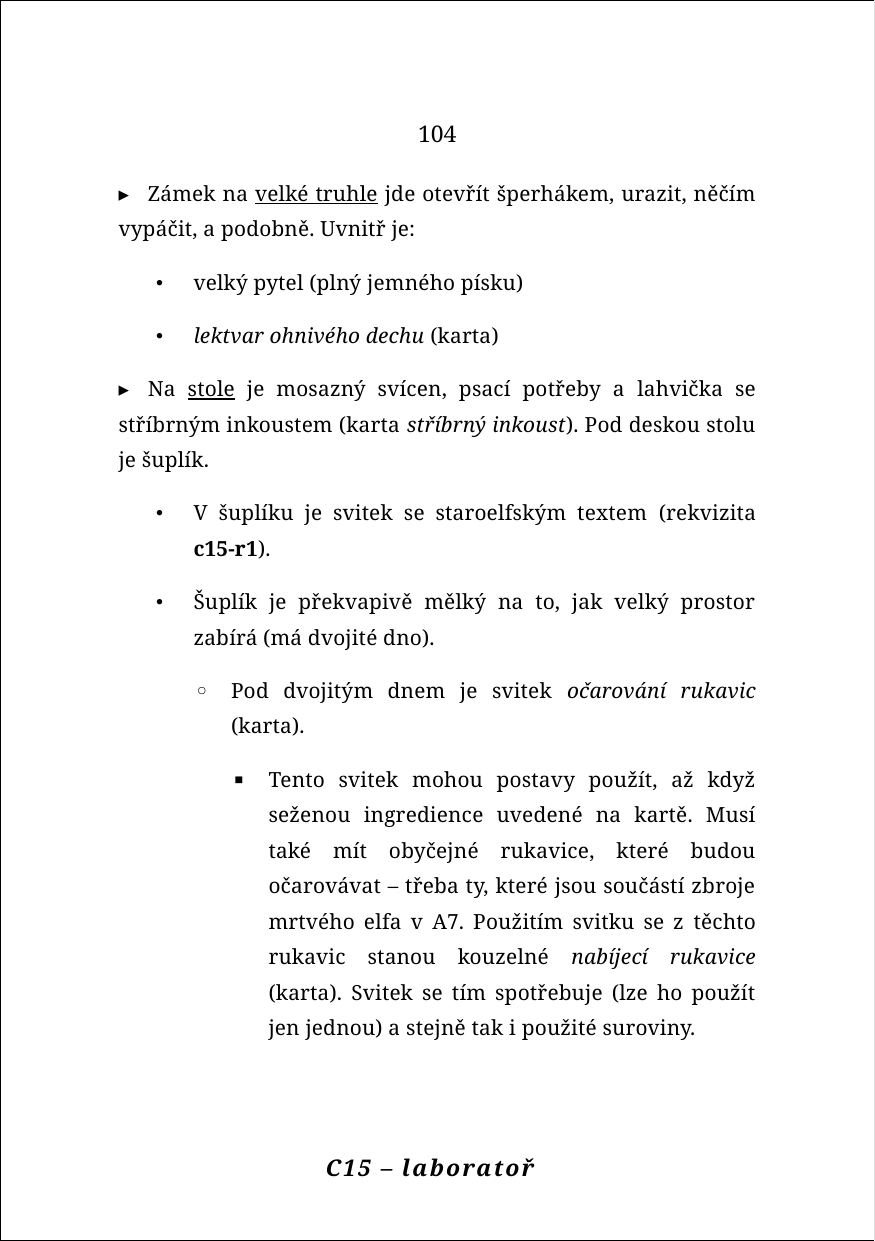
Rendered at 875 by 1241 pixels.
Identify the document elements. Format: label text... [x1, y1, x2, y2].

list lektvar ohnivého dechu (karta) [156, 321, 756, 349]
list Tento svitek mohou postavy použít, až když seženou ingredience uvedené na kartě. Musí také mít obyčejné rukavice, které budou očarovávat – třeba ty, které jsou součástí zbroje mrtvého elfa v⁠ A7. Použitím svitku se z⁠ těchto rukavic stanou kouzelné nabíjecí rukavice (karta). Svitek se tím spotřebuje (lze ho použít jen jednou) a⁠ stejně tak i⁠ použité suroviny. [231, 765, 756, 1042]
list Šuplík je překvapivě mělký na to, jak velký prostor zabírá (má dvojité dno). [156, 587, 756, 651]
text ▸ Zámek na velké truhle jde otevřít šperhákem, urazit, něčím vypáčit, a⁠ podobně. Uvnitř je: [118, 179, 756, 243]
list V⁠ šuplíku je svitek se staroelfským textem (rekvizita c15-r1). [156, 498, 756, 562]
text ▸ Na stole je mosazný svícen, psací potřeby a⁠ lahvička se stříbrným inkoustem (karta stříbrný inkoust). Pod deskou stolu je šuplík. [118, 374, 756, 474]
list Pod dvojitým dnem je svitek očarování rukavic (karta). [193, 676, 756, 740]
list velký pytel (plný jemného písku) [156, 268, 756, 296]
